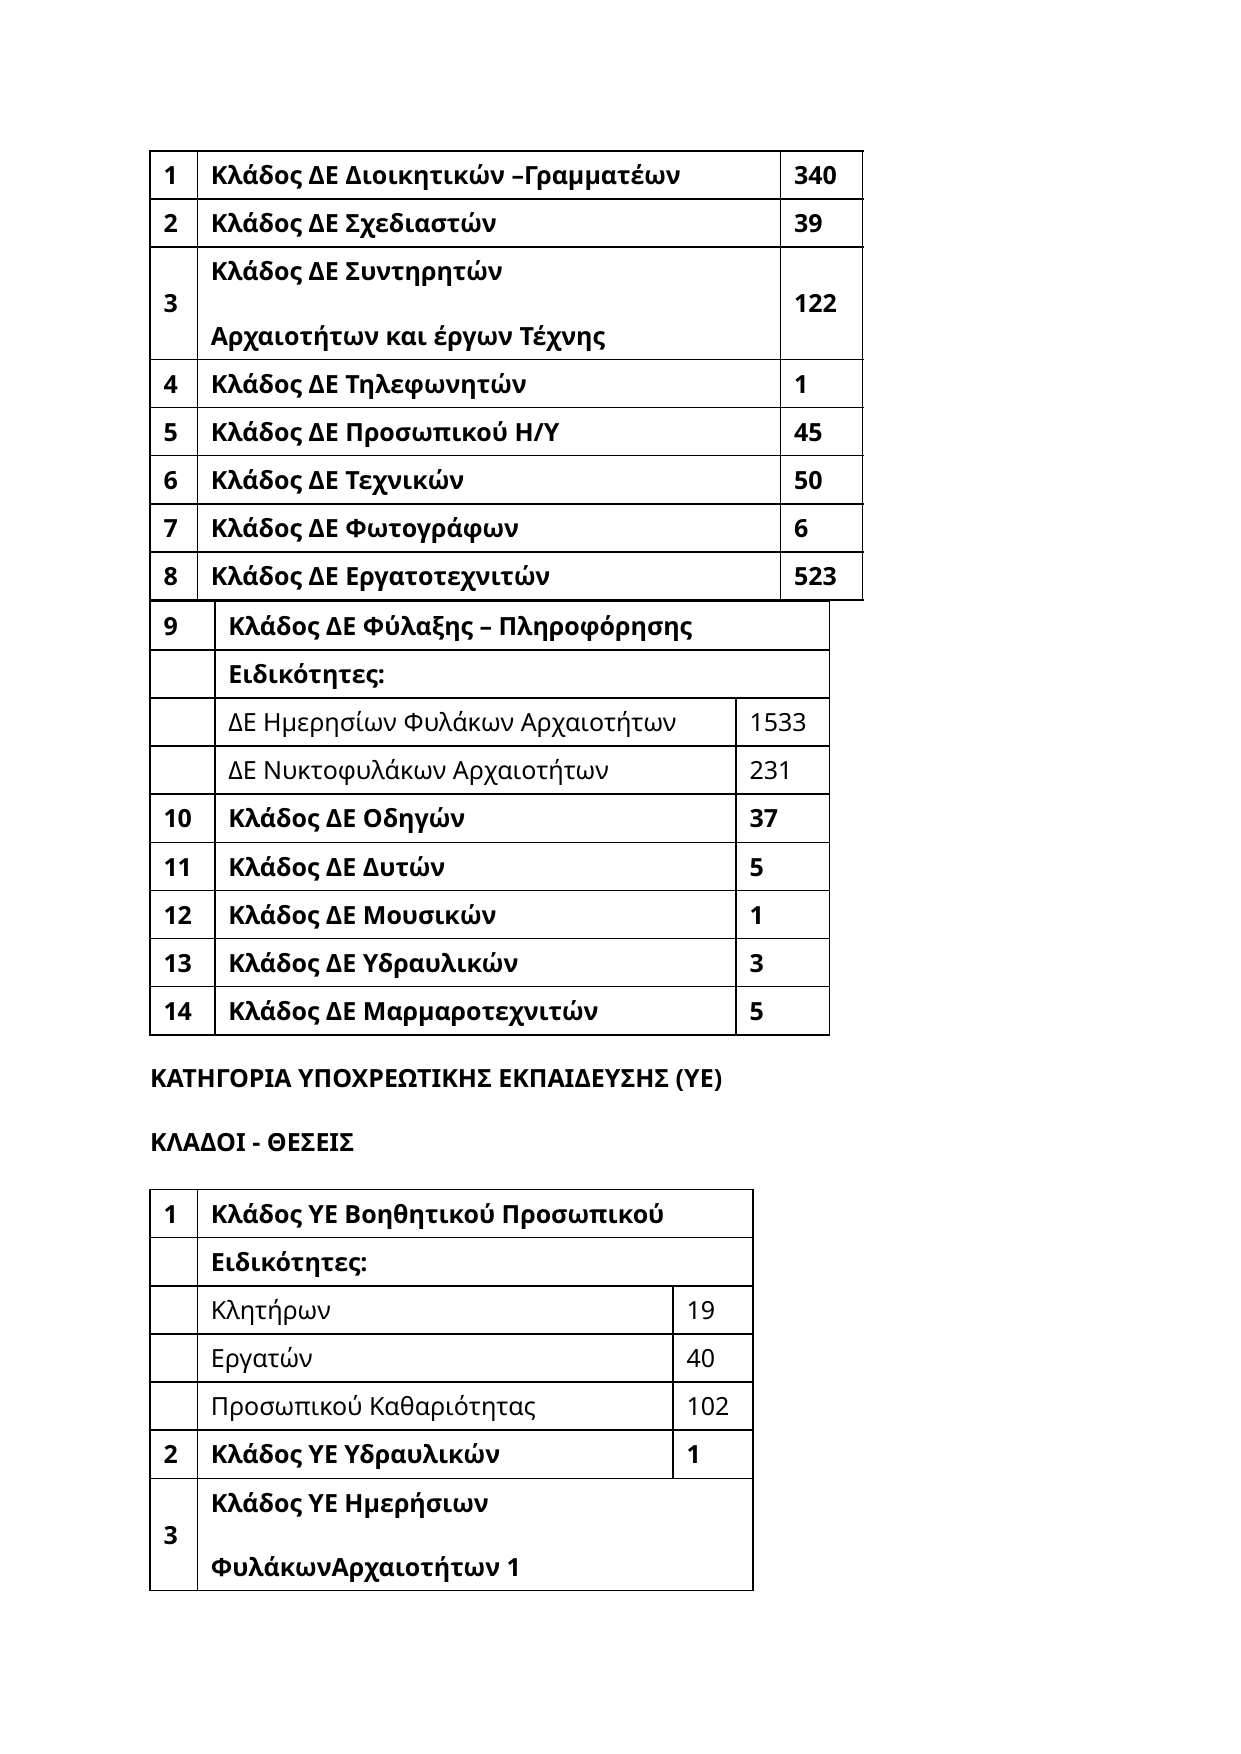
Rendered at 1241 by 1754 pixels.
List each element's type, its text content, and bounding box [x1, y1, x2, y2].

table_cell 45 [781, 408, 862, 455]
table_cell 40 [674, 1335, 752, 1381]
table_cell Κλάδος ΥΕ Υδραυλικών [198, 1431, 672, 1477]
table_cell Κλάδος ΔΕ Προσωπικού Η/Υ [198, 408, 780, 455]
table_header Κλάδος ΔΕ Φύλαξης – Πληροφόρησης [216, 602, 829, 649]
table_cell 10 [151, 795, 214, 841]
table_cell Κλάδος ΔΕ Σχεδιαστών [198, 200, 780, 246]
table_cell ΔΕ Ημερησίων Φυλάκων Αρχαιοτήτων [216, 699, 735, 745]
table_cell 5 [737, 843, 829, 889]
table_cell 2 [151, 1431, 197, 1477]
table_cell Ειδικότητες: [216, 651, 829, 697]
table_cell 3 [151, 1479, 197, 1590]
table_cell 13 [151, 939, 214, 986]
table_cell Κλητήρων [198, 1287, 672, 1333]
table_cell 6 [781, 505, 862, 551]
table_cell [151, 747, 214, 793]
table_cell Ειδικότητες: [198, 1238, 752, 1285]
table_cell Κλάδος ΥΕ Ημερήσιων ΦυλάκωνΑρχαιοτήτων 1 [198, 1479, 752, 1590]
table_cell [151, 1383, 197, 1429]
table_cell [151, 1335, 197, 1381]
table_header Κλάδος ΔΕ Διοικητικών –Γραμματέων [198, 152, 780, 198]
table_cell 1 [737, 891, 829, 938]
table_cell 39 [781, 200, 862, 246]
text ΚΑΤΗΓΟΡΙΑ ΥΠΟΧΡΕΩΤΙΚΗΣ ΕΚΠΑΙΔΕΥΣΗΣ (ΥΕ) [150, 1060, 1090, 1094]
table_cell 122 [781, 248, 862, 358]
table_cell Κλάδος ΔΕ Μαρμαροτεχνιτών [216, 987, 735, 1034]
table_cell Κλάδος ΔΕ Δυτών [216, 843, 735, 889]
text ΚΛΑΔΟΙ - ΘΕΣΕΙΣ [150, 1124, 1090, 1159]
table_cell 1 [781, 360, 862, 407]
table_cell ΔΕ Νυκτοφυλάκων Αρχαιοτήτων [216, 747, 735, 793]
table_cell 12 [151, 891, 214, 938]
table_cell 3 [151, 248, 197, 358]
table_cell Κλάδος ΔΕ Οδηγών [216, 795, 735, 841]
table_header 340 [781, 152, 862, 198]
table_cell Εργατών [198, 1335, 672, 1381]
table_cell Κλάδος ΔΕ Υδραυλικών [216, 939, 735, 986]
table_cell Κλάδος ΔΕ Τεχνικών [198, 456, 780, 503]
table_cell 523 [781, 553, 862, 599]
table_header 1 [151, 1190, 197, 1237]
table_cell 50 [781, 456, 862, 503]
table_cell 1 [674, 1431, 752, 1477]
table_cell 8 [151, 553, 197, 599]
table_cell [151, 1287, 197, 1333]
table_cell 19 [674, 1287, 752, 1333]
table_cell 3 [737, 939, 829, 986]
table_cell 7 [151, 505, 197, 551]
table_cell Κλάδος ΔΕ Φωτογράφων [198, 505, 780, 551]
table_cell 14 [151, 987, 214, 1034]
table_cell 5 [737, 987, 829, 1034]
table_cell 102 [674, 1383, 752, 1429]
table_cell 6 [151, 456, 197, 503]
table_header 9 [151, 602, 214, 649]
table_cell Κλάδος ΔΕ Εργατοτεχνιτών [198, 553, 780, 599]
table_header Κλάδος ΥΕ Βοηθητικού Προσωπικού [198, 1190, 752, 1237]
table_cell Κλάδος ΔΕ Τηλεφωνητών [198, 360, 780, 407]
table_cell Κλάδος ΔΕ Μουσικών [216, 891, 735, 938]
table_header 1 [151, 152, 197, 198]
table_cell [151, 699, 214, 745]
table_cell 5 [151, 408, 197, 455]
table_cell 2 [151, 200, 197, 246]
table_cell Προσωπικού Καθαριότητας [198, 1383, 672, 1429]
table_cell 1533 [737, 699, 829, 745]
table_cell 231 [737, 747, 829, 793]
table_cell 37 [737, 795, 829, 841]
table_cell [151, 1238, 197, 1285]
table_cell 4 [151, 360, 197, 407]
table_cell Κλάδος ΔΕ Συντηρητών Αρχαιοτήτων και έργων Τέχνης [198, 248, 780, 358]
table_cell [151, 651, 214, 697]
table_cell 11 [151, 843, 214, 889]
